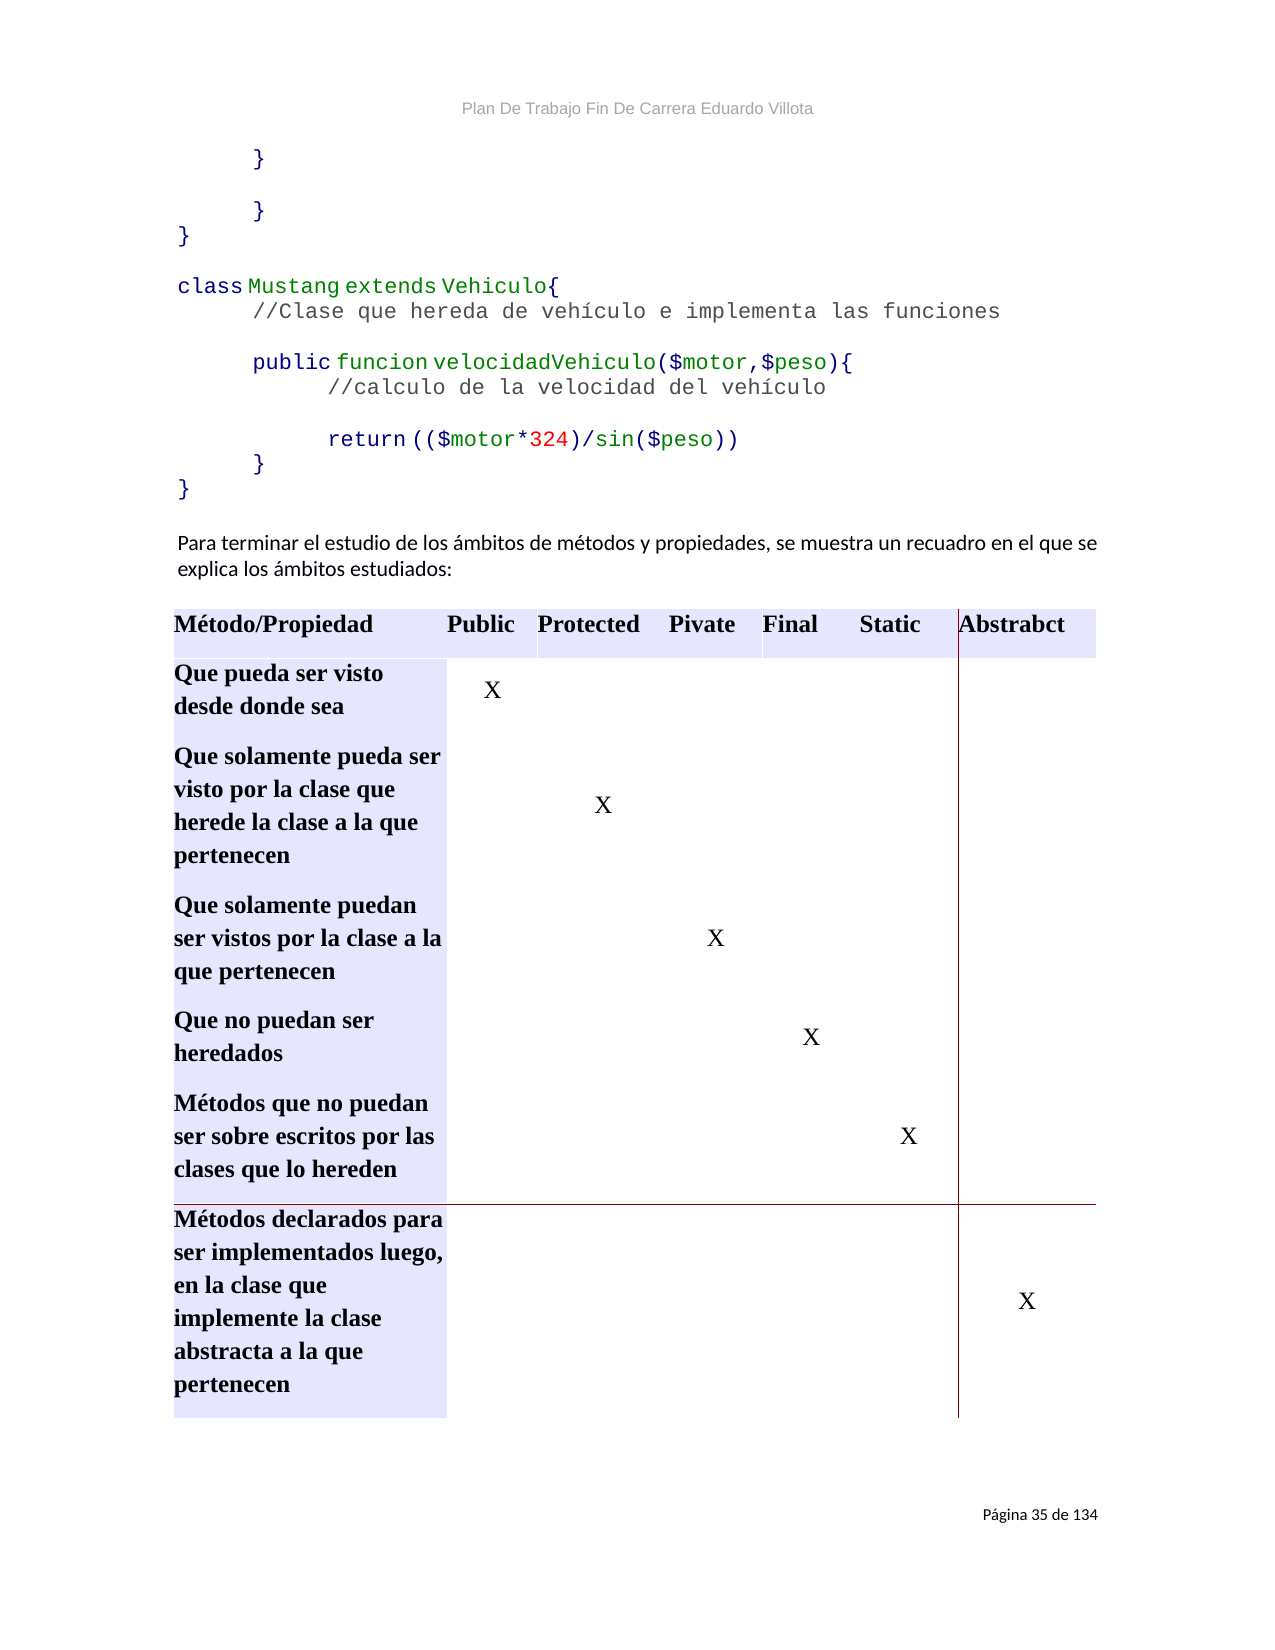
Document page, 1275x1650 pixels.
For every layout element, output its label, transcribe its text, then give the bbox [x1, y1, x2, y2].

table_header Abstrabct [959, 609, 1096, 658]
table_cell [669, 741, 762, 890]
table_cell [959, 890, 1096, 1005]
table_cell X [959, 1205, 1096, 1418]
table_cell Métodos que no puedan ser sobre escritos por las clases que lo hereden [174, 1088, 447, 1203]
text } [177, 199, 1098, 224]
table_cell [959, 659, 1096, 741]
table_cell Que solamente pueda ser visto por la clase que herede la clase a la que pertenecen [174, 741, 447, 890]
table_cell X [538, 741, 669, 890]
table_cell [859, 659, 958, 741]
table_cell [538, 659, 669, 741]
table_cell [763, 1088, 859, 1203]
table_header Final [763, 609, 859, 658]
table_cell [859, 1205, 958, 1418]
table_cell Que solamente puedan ser vistos por la clase a la que pertenecen [174, 890, 447, 1005]
table_cell [669, 659, 762, 741]
table_header Método/Propiedad [174, 609, 447, 658]
text } [177, 224, 1098, 249]
table_cell [538, 1005, 669, 1088]
table_cell [763, 741, 859, 890]
table_cell X [859, 1088, 958, 1203]
table_cell X [669, 890, 762, 1005]
table_header Pivate [669, 609, 762, 658]
text //Clase que hereda de vehículo e implementa las funciones [177, 300, 1098, 325]
text public funcion velocidadVehiculo($motor,$peso){ [177, 352, 1098, 376]
table_cell [447, 1005, 537, 1088]
table_cell [447, 890, 537, 1005]
table_cell [538, 1088, 669, 1203]
table_cell [669, 1005, 762, 1088]
table_cell [538, 1205, 669, 1418]
table_cell [959, 741, 1096, 890]
table_cell [959, 1088, 1096, 1203]
table_cell X [447, 659, 537, 741]
table_cell [859, 741, 958, 890]
text Para terminar el estudio de los ámbitos de métodos y propiedades, se muestra un recuadro en el que se explica los ámbitos estudiados: [177, 529, 1098, 582]
text return (($motor*324)/sin($peso)) [177, 428, 1098, 453]
text } [177, 148, 1098, 172]
table_cell [763, 659, 859, 741]
table_cell [859, 1005, 958, 1088]
text } [177, 477, 1098, 502]
table_cell Métodos declarados para ser implementados luego, en la clase que implemente la clase abstracta a la que pertenecen [174, 1205, 447, 1418]
table_cell [538, 890, 669, 1005]
table_cell [447, 741, 537, 890]
text //calculo de la velocidad del vehículo [177, 376, 1098, 401]
table_cell [447, 1088, 537, 1203]
table_cell Que no puedan ser heredados [174, 1005, 447, 1088]
text } [177, 453, 1098, 477]
table_cell [959, 1005, 1096, 1088]
table_header Public [447, 609, 537, 658]
table_cell [763, 1205, 859, 1418]
table_cell [669, 1205, 762, 1418]
table_header Protected [538, 609, 669, 658]
table_cell [447, 1205, 537, 1418]
table_cell [763, 890, 859, 1005]
text class Mustang extends Vehiculo{ [177, 275, 1098, 300]
table_cell X [763, 1005, 859, 1088]
table_cell Que pueda ser visto desde donde sea [174, 659, 447, 741]
table_header Static [859, 609, 958, 658]
table_cell [669, 1088, 762, 1203]
table_cell [859, 890, 958, 1005]
